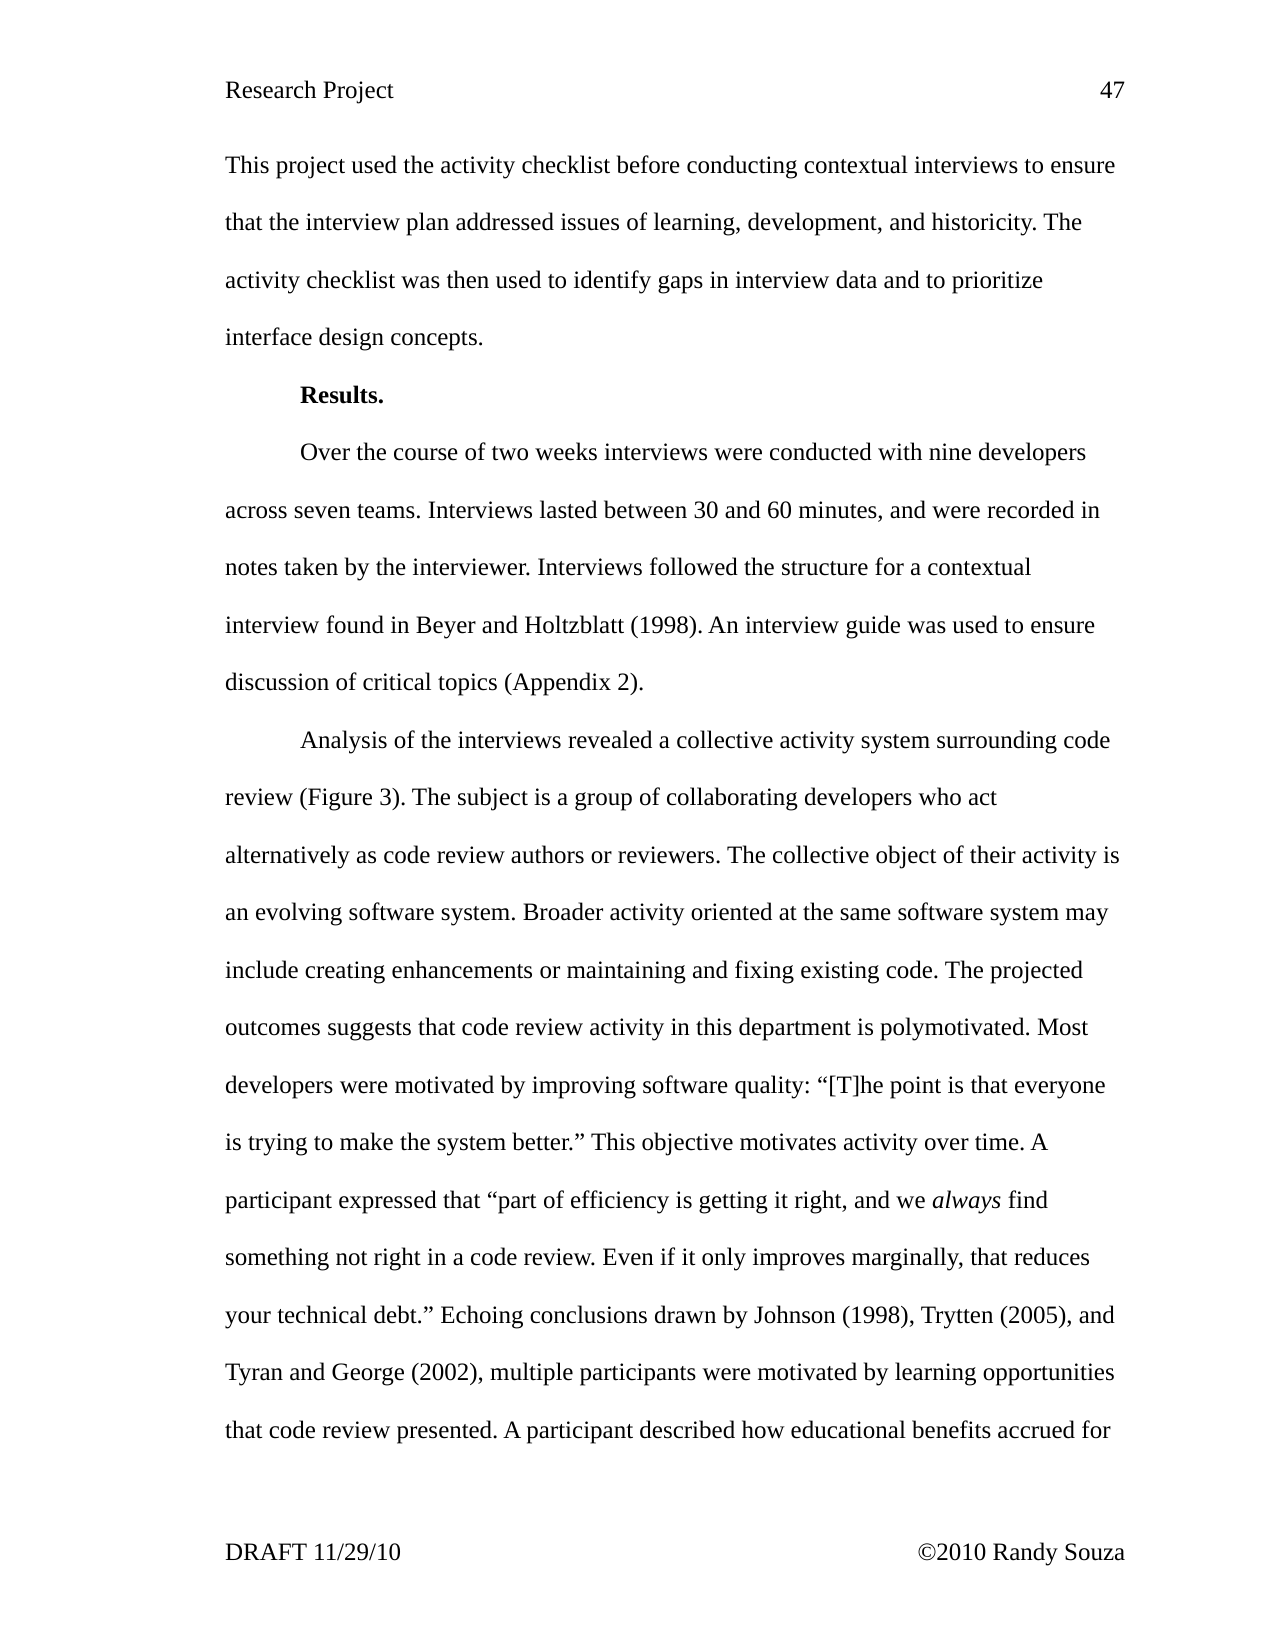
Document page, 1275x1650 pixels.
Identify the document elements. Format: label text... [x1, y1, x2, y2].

subtitle Results. [300, 380, 1125, 409]
text This project used the activity checklist before conducting contextual interviews to ensure that the interview plan addressed issues of learning, development, and historicity. The activity checklist was then used to identify gaps in interview data and to prioritize interface design concepts. [225, 150, 1125, 351]
text Analysis of the interviews revealed a collective activity system surrounding code review (Figure 3). The subject is a group of collaborating developers who act alternatively as code review authors or reviewers. The collective object of their activity is an evolving software system. Broader activity oriented at the same software system may include creating enhancements or maintaining and fixing existing code. The projected outcomes suggests that code review activity in this department is polymotivated. Most developers were motivated by improving software quality: “[T]he point is that everyone is trying to make the system better.” This objective motivates activity over time. A participant expressed that “part of efficiency is getting it right, and we always find something not right in a code review. Even if it only improves marginally, that reduces your technical debt.” Echoing conclusions drawn by Johnson (1998), Trytten (2005), and Tyran and George (2002), multiple participants were motivated by learning opportunities that code review presented. A participant described how educational benefits accrued for [225, 725, 1125, 1444]
text Over the course of two weeks interviews were conducted with nine developers across seven teams. Interviews lasted between 30 and 60 minutes, and were recorded in notes taken by the interviewer. Interviews followed the structure for a contextual interview found in Beyer and Holtzblatt (1998). An interview guide was used to ensure discussion of critical topics (Appendix 2). [225, 437, 1125, 696]
